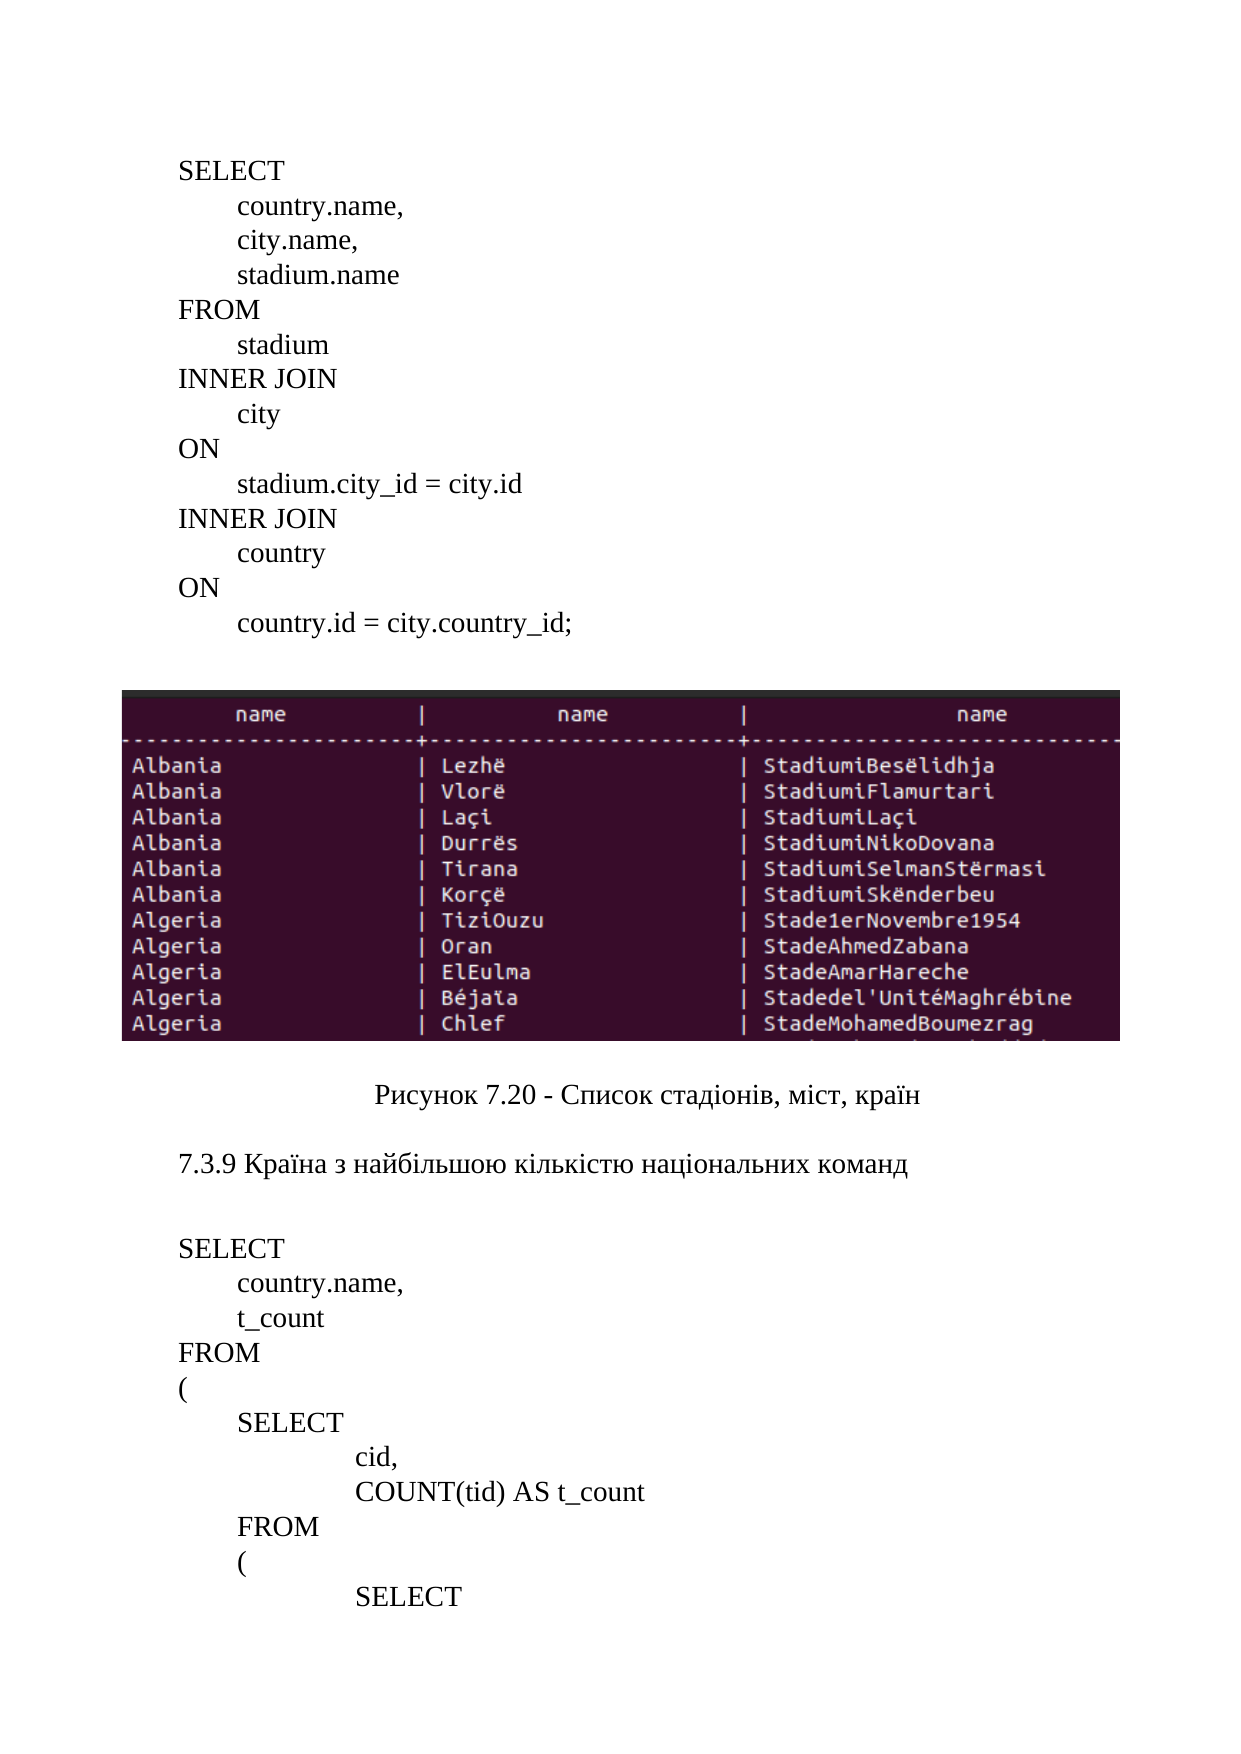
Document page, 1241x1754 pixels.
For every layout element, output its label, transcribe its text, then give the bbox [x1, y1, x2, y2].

text city.name, [119, 222, 1117, 256]
text ON [119, 570, 1117, 604]
text ( [119, 1544, 1117, 1577]
picture [121, 690, 1120, 1041]
subtitle 7.3.9 Країна з найбільшою кількістю національних команд [119, 1146, 1117, 1180]
text cid, [119, 1439, 1117, 1473]
text SELECT [119, 1231, 1117, 1264]
text INNER JOIN [119, 362, 1117, 395]
text FROM [119, 1335, 1117, 1369]
text city [119, 396, 1117, 430]
text country.name, [119, 1266, 1117, 1299]
text INNER JOIN [119, 501, 1117, 534]
text FROM [119, 1509, 1117, 1543]
text COUNT(tid) AS t_count [119, 1474, 1117, 1508]
text ON [119, 431, 1117, 465]
text stadium [119, 327, 1117, 360]
text FROM [119, 292, 1117, 326]
text stadium.name [119, 257, 1117, 291]
text stadium.city_id = city.id [119, 466, 1117, 499]
text country [119, 536, 1117, 569]
text country.id = city.country_id; [119, 605, 1117, 639]
text ( [119, 1370, 1117, 1403]
text SELECT [119, 1405, 1117, 1438]
text country.name, [119, 188, 1117, 221]
text t_count [119, 1300, 1117, 1334]
text Рисунок 7.20 - Список стадіонів, міст, країн [119, 1077, 1117, 1110]
text SELECT [119, 153, 1117, 186]
text SELECT [119, 1579, 1117, 1612]
